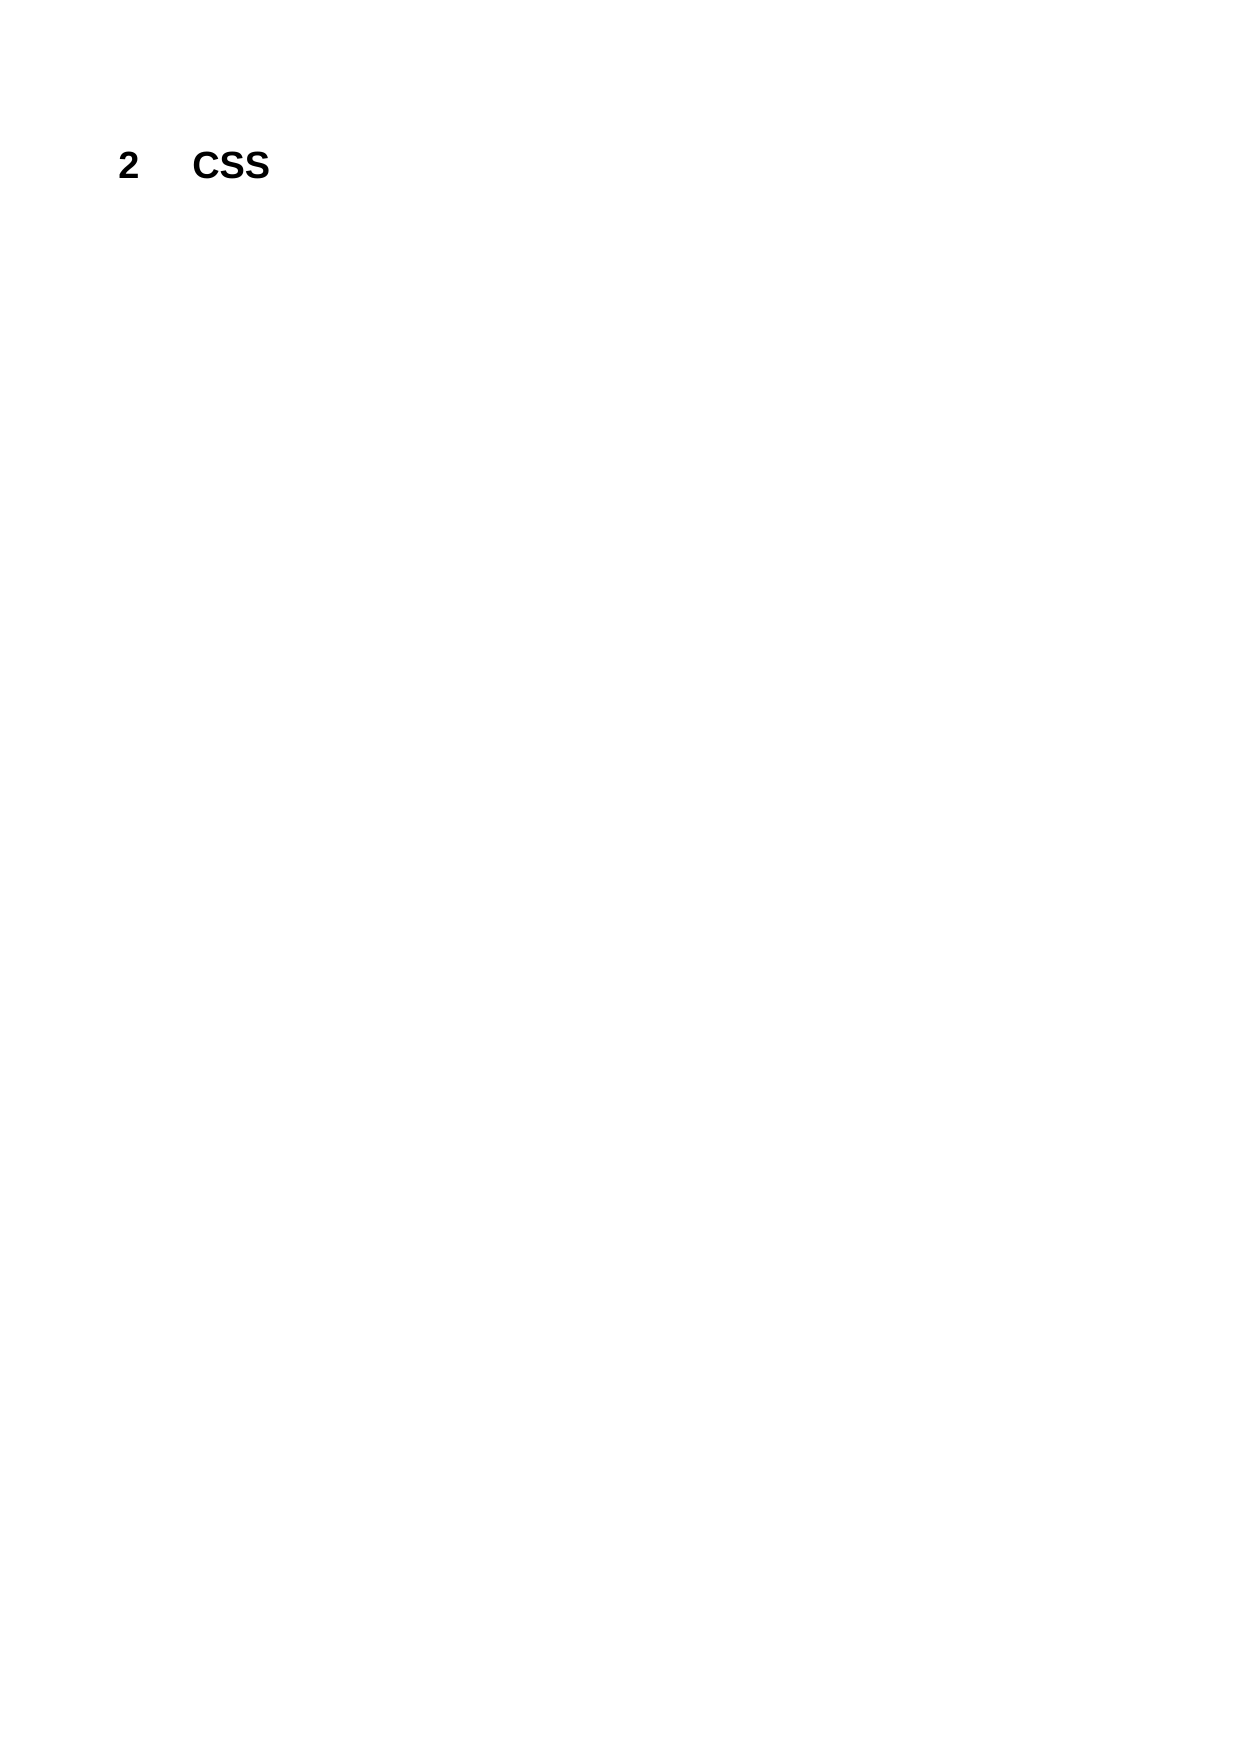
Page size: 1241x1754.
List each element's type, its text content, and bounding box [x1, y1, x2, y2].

subtitle CSS [118, 143, 1122, 187]
